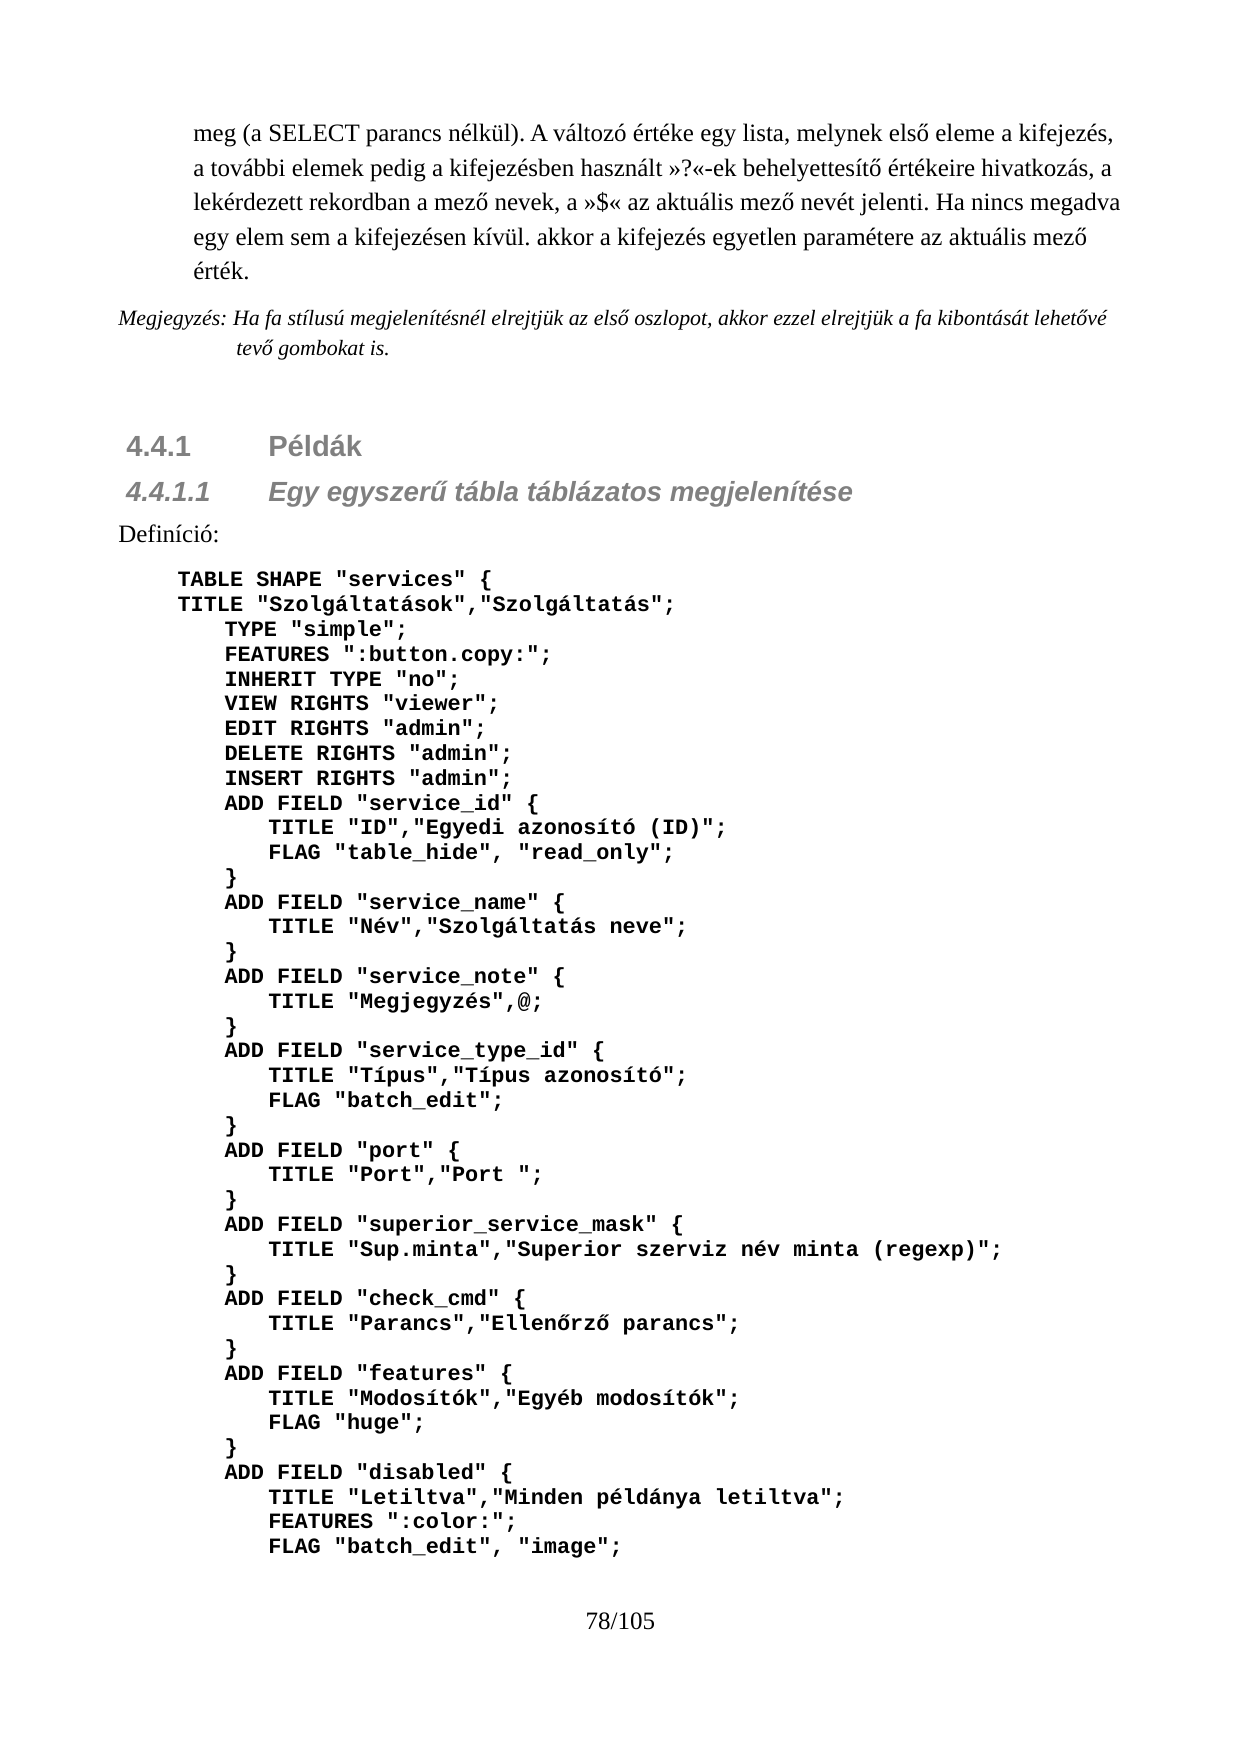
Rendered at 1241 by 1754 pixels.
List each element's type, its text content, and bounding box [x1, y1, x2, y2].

subtitle Példák [118, 429, 1122, 463]
list meg (a SELECT parancs nélkül). A változó értéke egy lista, melynek első eleme a kifejezés, a további elemek pedig a kifejezésben használt »?«-ek behelyettesítő értékeire hivatkozás, a lekérdezett rekordban a mező nevek, a »$« az aktuális mező nevét jelenti. Ha nincs megadva egy elem sem a kifejezésen kívül. akkor a kifejezés egyetlen paramétere az aktuális mező érték. [156, 118, 1122, 285]
text Definíció: [118, 519, 1122, 548]
text TABLE SHAPE "services" { TITLE "Szolgáltatások","Szolgáltatás"; TYPE "simple"; FEATURES ":button.copy:"; INHERIT TYPE "no"; VIEW RIGHTS "viewer"; EDIT RIGHTS "admin"; DELETE RIGHTS "admin"; INSERT RIGHTS "admin"; [177, 569, 1122, 792]
text ADD FIELD "check_cmd" { TITLE "Parancs","Ellenőrző parancs"; } [177, 1288, 1122, 1362]
text ADD FIELD "service_name" { TITLE "Név","Szolgáltatás neve"; } [177, 891, 1122, 965]
subtitle Egy egyszerű tábla táblázatos megjelenítése [118, 475, 1122, 507]
text Megjegyzés: Ha fa stílusú megjelenítésnél elrejtjük az első oszlopot, akkor ezzel elrejtjük a fa kibontását lehetővé tevő gombokat is. [118, 305, 1122, 361]
text ADD FIELD "service_id" { TITLE "ID","Egyedi azonosító (ID)"; FLAG "table_hide", "read_only"; } [177, 792, 1122, 891]
text ADD FIELD "disabled" { TITLE "Letiltva","Minden példánya letiltva"; FEATURES ":color:"; FLAG "batch_edit", "image"; [177, 1461, 1122, 1560]
text ADD FIELD "service_note" { TITLE "Megjegyzés",@; [177, 965, 1122, 1015]
text } [177, 1015, 1122, 1040]
text ADD FIELD "features" { TITLE "Modosítók","Egyéb modosítók"; FLAG "huge"; } [177, 1362, 1122, 1461]
text ADD FIELD "superior_service_mask" { TITLE "Sup.minta","Superior szerviz név minta (regexp)"; } [177, 1213, 1122, 1288]
text ADD FIELD "service_type_id" { TITLE "Típus","Típus azonosító"; FLAG "batch_edit"; } [177, 1040, 1122, 1139]
text ADD FIELD "port" { TITLE "Port","Port "; } [177, 1139, 1122, 1213]
